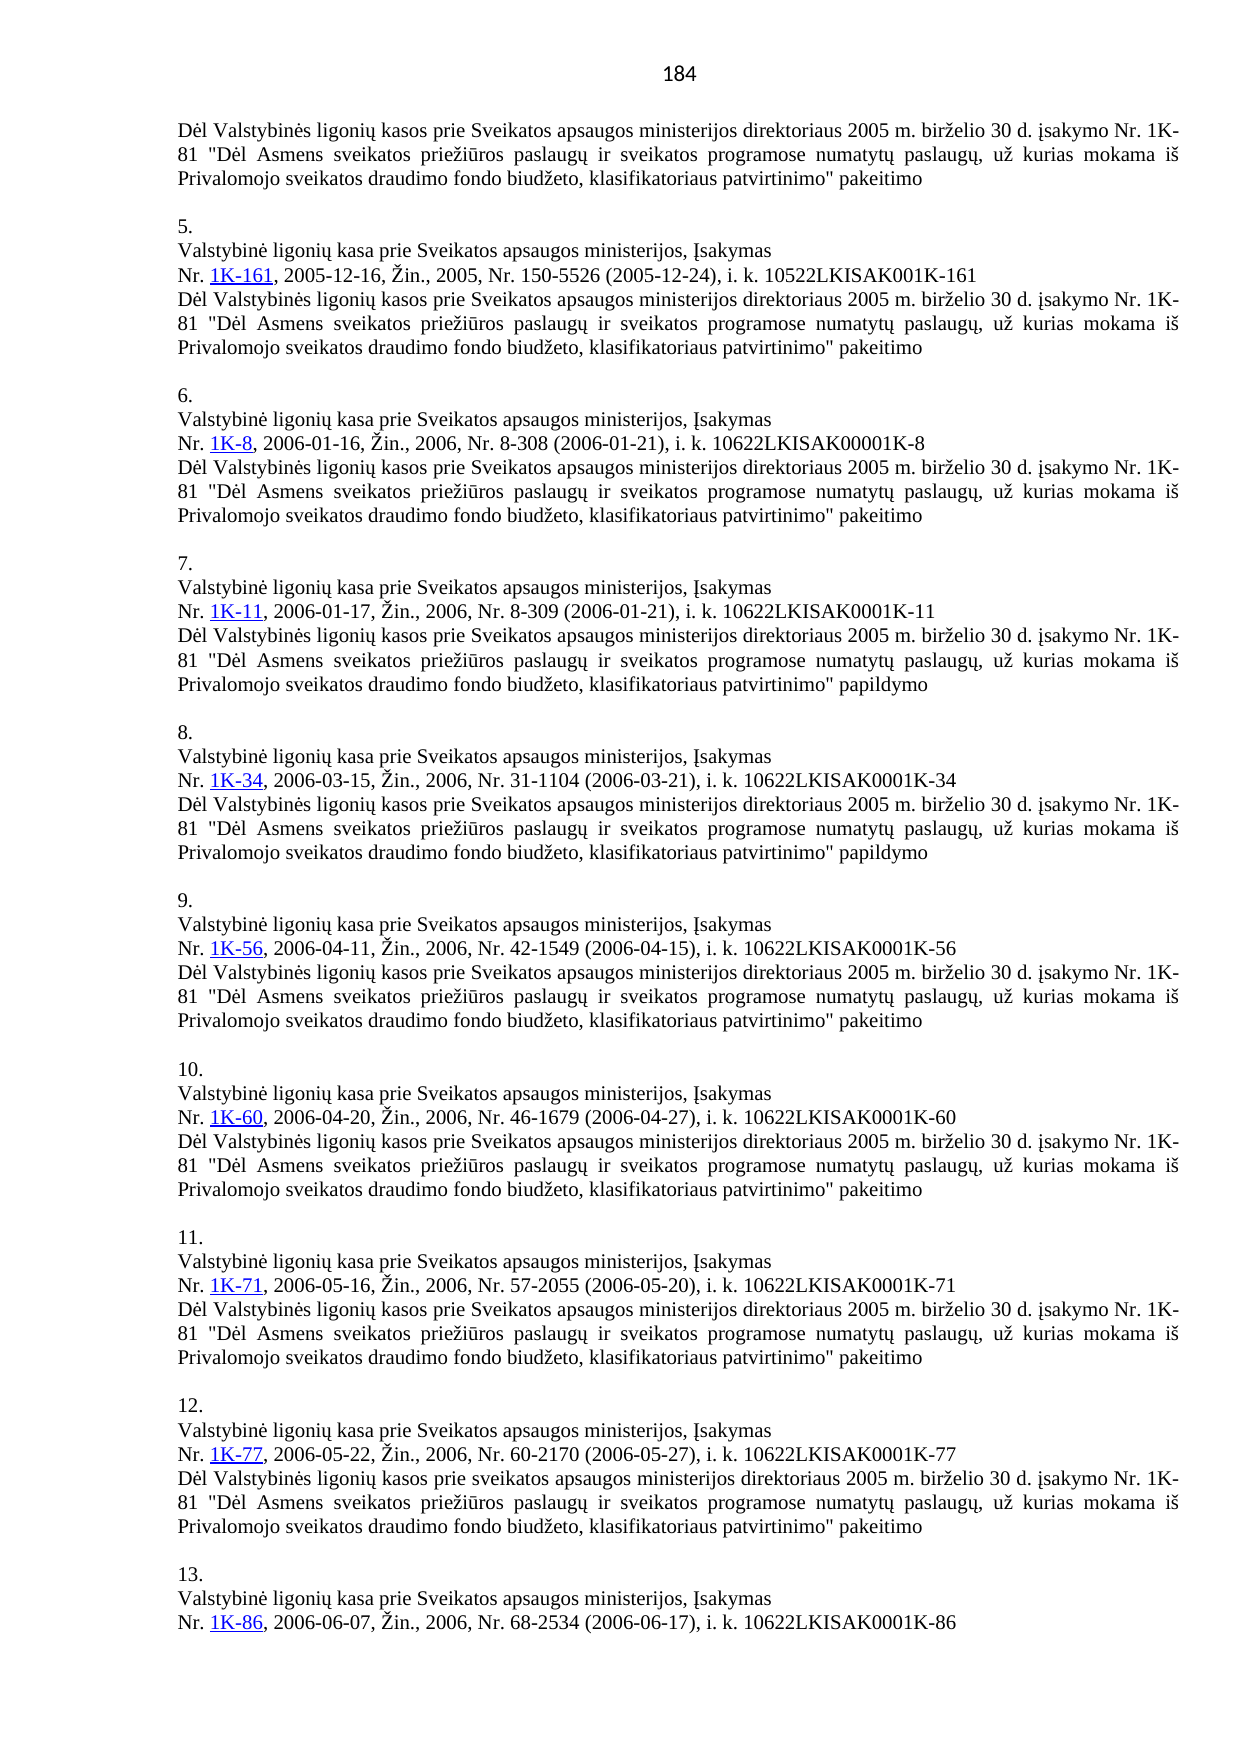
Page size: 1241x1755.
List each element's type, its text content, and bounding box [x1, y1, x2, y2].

text 13. [177, 1562, 1181, 1586]
text Valstybinė ligonių kasa prie Sveikatos apsaugos ministerijos, Įsakymas [177, 1249, 1181, 1273]
text Nr. 1K-56, 2006-04-11, Žin., 2006, Nr. 42-1549 (2006-04-15), i. k. 10622LKISAK0001K-56 [177, 936, 1181, 960]
text Dėl Valstybinės ligonių kasos prie Sveikatos apsaugos ministerijos direktoriaus 2005 m. birželio 30 d. įsakymo Nr. 1K-81 "Dėl Asmens sveikatos priežiūros paslaugų ir sveikatos programose numatytų paslaugų, už kurias mokama iš Privalomojo sveikatos draudimo fondo biudžeto, klasifikatoriaus patvirtinimo" pakeitimo [177, 287, 1181, 359]
text Dėl Valstybinės ligonių kasos prie Sveikatos apsaugos ministerijos direktoriaus 2005 m. birželio 30 d. įsakymo Nr. 1K-81 "Dėl Asmens sveikatos priežiūros paslaugų ir sveikatos programose numatytų paslaugų, už kurias mokama iš Privalomojo sveikatos draudimo fondo biudžeto, klasifikatoriaus patvirtinimo" pakeitimo [177, 1129, 1181, 1201]
text Dėl Valstybinės ligonių kasos prie Sveikatos apsaugos ministerijos direktoriaus 2005 m. birželio 30 d. įsakymo Nr. 1K-81 "Dėl Asmens sveikatos priežiūros paslaugų ir sveikatos programose numatytų paslaugų, už kurias mokama iš Privalomojo sveikatos draudimo fondo biudžeto, klasifikatoriaus patvirtinimo" pakeitimo [177, 1297, 1181, 1369]
text Valstybinė ligonių kasa prie Sveikatos apsaugos ministerijos, Įsakymas [177, 1586, 1181, 1610]
text Nr. 1K-34, 2006-03-15, Žin., 2006, Nr. 31-1104 (2006-03-21), i. k. 10622LKISAK0001K-34 [177, 768, 1181, 792]
text Dėl Valstybinės ligonių kasos prie Sveikatos apsaugos ministerijos direktoriaus 2005 m. birželio 30 d. įsakymo Nr. 1K- 81 "Dėl Asmens sveikatos priežiūros paslaugų ir sveikatos programose numatytų paslaugų, už kurias mokama iš Privalomojo sveikatos draudimo fondo biudžeto, klasifikatoriaus patvirtinimo" papildymo [177, 623, 1181, 696]
text Valstybinė ligonių kasa prie Sveikatos apsaugos ministerijos, Įsakymas [177, 1417, 1181, 1442]
text 9. [177, 888, 1181, 912]
text 7. [177, 551, 1181, 575]
text Dėl Valstybinės ligonių kasos prie Sveikatos apsaugos ministerijos direktoriaus 2005 m. birželio 30 d. įsakymo Nr. 1K-81 "Dėl Asmens sveikatos priežiūros paslaugų ir sveikatos programose numatytų paslaugų, už kurias mokama iš Privalomojo sveikatos draudimo fondo biudžeto, klasifikatoriaus patvirtinimo" papildymo [177, 792, 1181, 864]
text 5. [177, 214, 1181, 238]
text 11. [177, 1225, 1181, 1249]
text Nr. 1K-161, 2005-12-16, Žin., 2005, Nr. 150-5526 (2005-12-24), i. k. 10522LKISAK001K-161 [177, 262, 1181, 287]
text Dėl Valstybinės ligonių kasos prie sveikatos apsaugos ministerijos direktoriaus 2005 m. birželio 30 d. įsakymo Nr. 1K-81 "Dėl Asmens sveikatos priežiūros paslaugų ir sveikatos programose numatytų paslaugų, už kurias mokama iš Privalomojo sveikatos draudimo fondo biudžeto, klasifikatoriaus patvirtinimo" pakeitimo [177, 1466, 1181, 1538]
text Valstybinė ligonių kasa prie Sveikatos apsaugos ministerijos, Įsakymas [177, 238, 1181, 262]
text Nr. 1K-8, 2006-01-16, Žin., 2006, Nr. 8-308 (2006-01-21), i. k. 10622LKISAK00001K-8 [177, 431, 1181, 455]
text 6. [177, 383, 1181, 407]
text Valstybinė ligonių kasa prie Sveikatos apsaugos ministerijos, Įsakymas [177, 407, 1181, 431]
text Dėl Valstybinės ligonių kasos prie Sveikatos apsaugos ministerijos direktoriaus 2005 m. birželio 30 d. įsakymo Nr. 1K-81 "Dėl Asmens sveikatos priežiūros paslaugų ir sveikatos programose numatytų paslaugų, už kurias mokama iš Privalomojo sveikatos draudimo fondo biudžeto, klasifikatoriaus patvirtinimo" pakeitimo [177, 118, 1181, 190]
text Nr. 1K-60, 2006-04-20, Žin., 2006, Nr. 46-1679 (2006-04-27), i. k. 10622LKISAK0001K-60 [177, 1105, 1181, 1129]
text Dėl Valstybinės ligonių kasos prie Sveikatos apsaugos ministerijos direktoriaus 2005 m. birželio 30 d. įsakymo Nr. 1K- 81 "Dėl Asmens sveikatos priežiūros paslaugų ir sveikatos programose numatytų paslaugų, už kurias mokama iš Privalomojo sveikatos draudimo fondo biudžeto, klasifikatoriaus patvirtinimo" pakeitimo [177, 455, 1181, 527]
text Valstybinė ligonių kasa prie Sveikatos apsaugos ministerijos, Įsakymas [177, 912, 1181, 936]
text 10. [177, 1057, 1181, 1081]
text 8. [177, 720, 1181, 744]
text Nr. 1K-77, 2006-05-22, Žin., 2006, Nr. 60-2170 (2006-05-27), i. k. 10622LKISAK0001K-77 [177, 1442, 1181, 1466]
text Valstybinė ligonių kasa prie Sveikatos apsaugos ministerijos, Įsakymas [177, 575, 1181, 599]
text Valstybinė ligonių kasa prie Sveikatos apsaugos ministerijos, Įsakymas [177, 744, 1181, 768]
text Dėl Valstybinės ligonių kasos prie Sveikatos apsaugos ministerijos direktoriaus 2005 m. birželio 30 d. įsakymo Nr. 1K-81 "Dėl Asmens sveikatos priežiūros paslaugų ir sveikatos programose numatytų paslaugų, už kurias mokama iš Privalomojo sveikatos draudimo fondo biudžeto, klasifikatoriaus patvirtinimo" pakeitimo [177, 960, 1181, 1032]
text Nr. 1K-11, 2006-01-17, Žin., 2006, Nr. 8-309 (2006-01-21), i. k. 10622LKISAK0001K-11 [177, 599, 1181, 623]
text Nr. 1K-86, 2006-06-07, Žin., 2006, Nr. 68-2534 (2006-06-17), i. k. 10622LKISAK0001K-86 [177, 1610, 1181, 1634]
text 12. [177, 1393, 1181, 1417]
text Valstybinė ligonių kasa prie Sveikatos apsaugos ministerijos, Įsakymas [177, 1081, 1181, 1105]
text Nr. 1K-71, 2006-05-16, Žin., 2006, Nr. 57-2055 (2006-05-20), i. k. 10622LKISAK0001K-71 [177, 1273, 1181, 1297]
